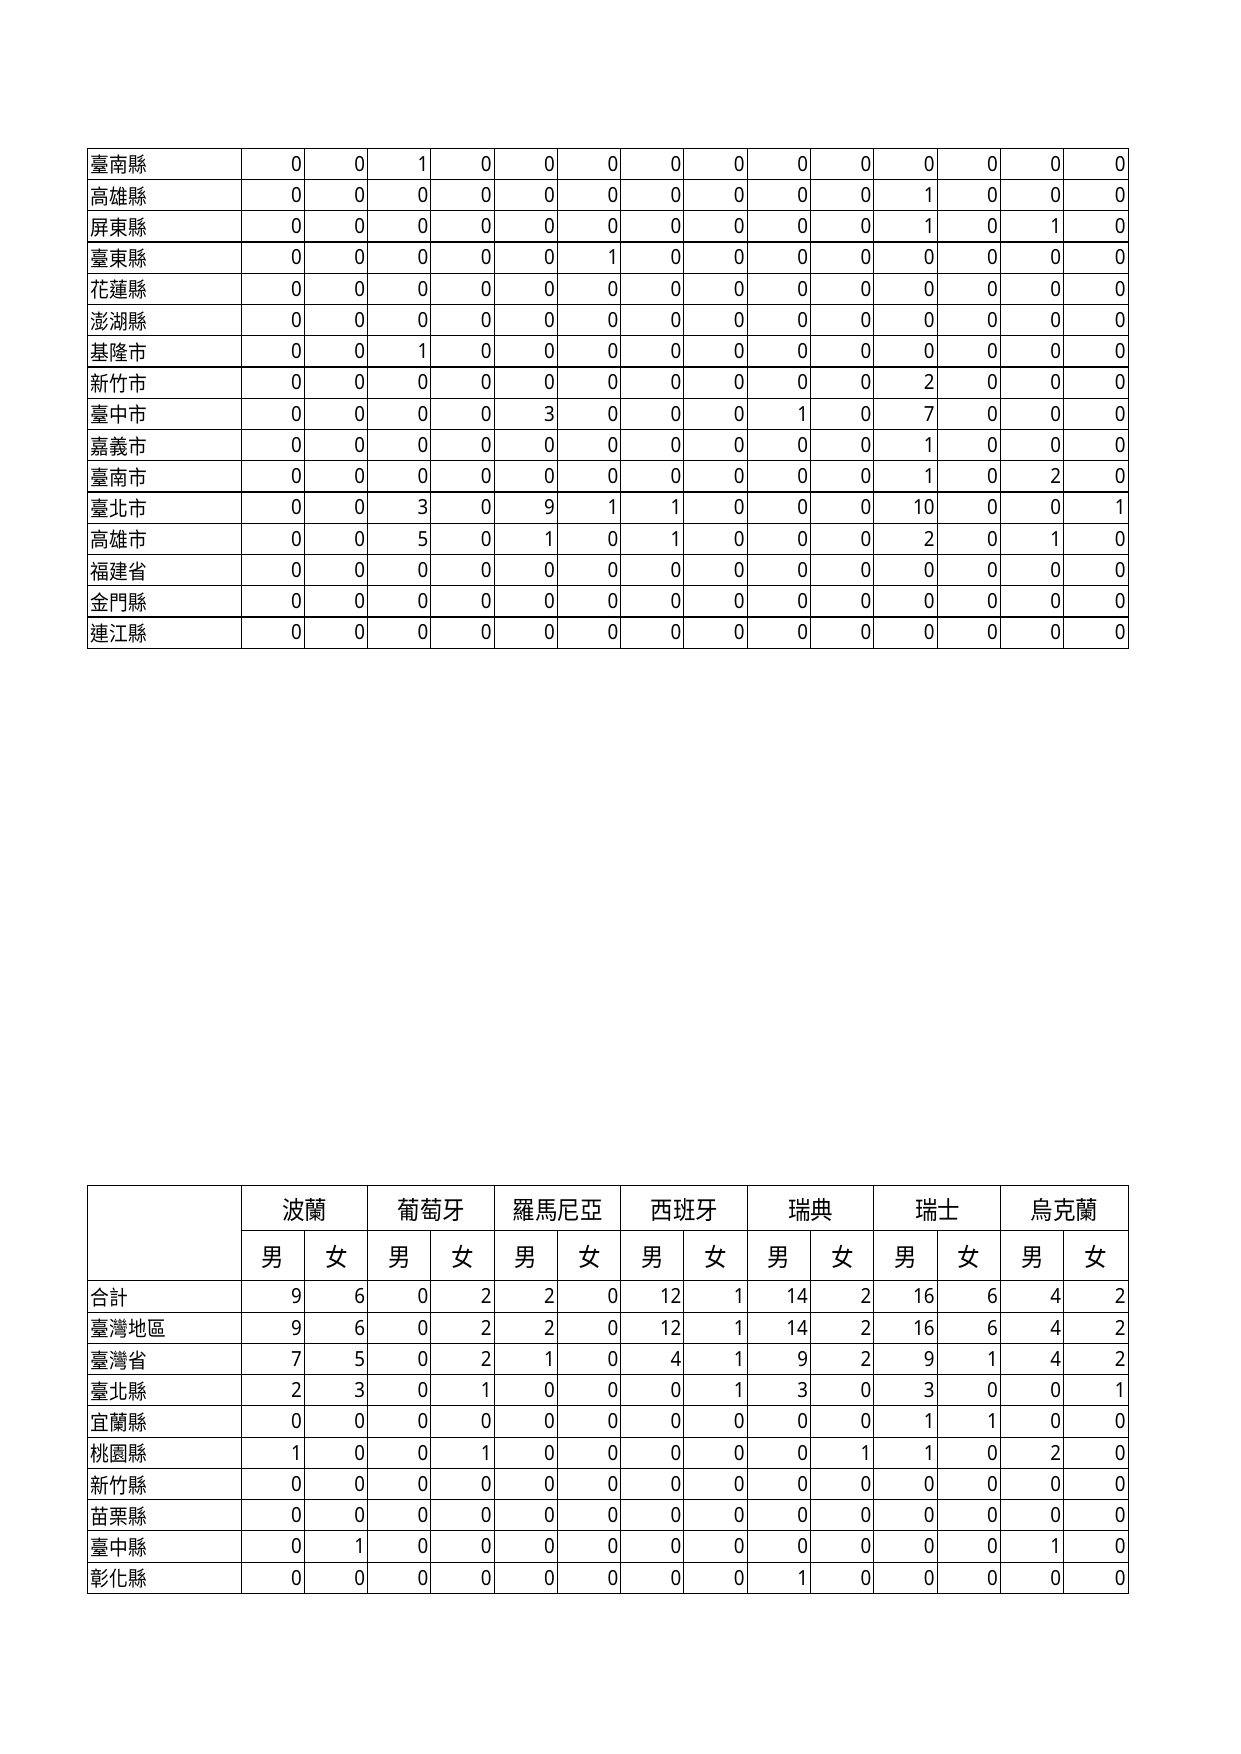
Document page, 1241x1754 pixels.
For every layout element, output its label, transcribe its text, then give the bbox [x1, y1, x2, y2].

table_cell 5 [368, 524, 430, 554]
table_cell 0 [684, 399, 747, 429]
table_cell 0 [748, 1469, 810, 1499]
table_cell 新竹市 [88, 368, 241, 398]
table_cell 0 [874, 149, 937, 179]
table_cell 1 [558, 493, 620, 523]
table_cell 14 [748, 1313, 810, 1343]
table_cell 0 [811, 461, 873, 491]
table_cell 1 [431, 1375, 494, 1405]
table_cell 0 [684, 149, 747, 179]
table_cell 0 [495, 1563, 557, 1593]
table_cell 2 [811, 1313, 873, 1343]
table_cell 0 [558, 1313, 620, 1343]
table_cell 0 [1064, 149, 1128, 179]
table_cell 0 [1064, 1500, 1128, 1530]
table_cell 0 [748, 305, 810, 335]
table_cell 1 [305, 1531, 367, 1562]
table_cell 0 [938, 211, 1000, 241]
table_cell 0 [1001, 1563, 1063, 1593]
table_cell 0 [748, 618, 810, 648]
table_cell 0 [938, 1469, 1000, 1499]
table_cell 0 [495, 430, 557, 460]
table_cell 女 [938, 1231, 1000, 1280]
table_cell 0 [874, 1500, 937, 1530]
table_cell 0 [874, 618, 937, 648]
table_cell 0 [811, 1500, 873, 1530]
table_cell 0 [242, 1531, 304, 1562]
table_cell 2 [1064, 1281, 1128, 1312]
table_cell 0 [811, 1563, 873, 1593]
table_cell 0 [748, 430, 810, 460]
table_cell 0 [1064, 586, 1128, 616]
table_cell 0 [242, 1406, 304, 1437]
table_cell 0 [938, 180, 1000, 210]
table_cell 高雄縣 [88, 180, 241, 210]
table_cell 0 [874, 274, 937, 304]
table_cell 1 [1064, 1375, 1128, 1405]
table_cell 0 [811, 1531, 873, 1562]
table_cell 1 [621, 493, 683, 523]
table_cell 0 [495, 368, 557, 398]
table_cell 0 [558, 461, 620, 491]
table_cell 合計 [88, 1281, 241, 1312]
table_cell 0 [305, 305, 367, 335]
table_cell 1 [368, 149, 430, 179]
table_cell 0 [811, 524, 873, 554]
table_cell 0 [811, 1406, 873, 1437]
table_cell 0 [621, 305, 683, 335]
table_cell 0 [431, 274, 494, 304]
table_cell 3 [305, 1375, 367, 1405]
table_cell 0 [684, 1531, 747, 1562]
table_cell 0 [242, 1500, 304, 1530]
table_cell 0 [242, 555, 304, 585]
table_cell 0 [495, 305, 557, 335]
table_cell 3 [874, 1375, 937, 1405]
table_cell 0 [1001, 618, 1063, 648]
table_cell 2 [242, 1375, 304, 1405]
table_cell 0 [495, 1406, 557, 1437]
table_cell 0 [1064, 399, 1128, 429]
table_cell 0 [242, 524, 304, 554]
table_cell 0 [621, 1531, 683, 1562]
table_cell 0 [558, 1406, 620, 1437]
table_cell 0 [305, 524, 367, 554]
table_cell 0 [748, 211, 810, 241]
table_cell 0 [431, 305, 494, 335]
table_cell 0 [558, 399, 620, 429]
table_cell 0 [431, 399, 494, 429]
table_cell 0 [684, 368, 747, 398]
table_cell 0 [684, 1438, 747, 1468]
table_cell 0 [621, 1438, 683, 1468]
table_cell 0 [305, 430, 367, 460]
table_cell 0 [938, 618, 1000, 648]
table_cell 0 [558, 1500, 620, 1530]
table_cell 0 [368, 586, 430, 616]
table_cell 0 [305, 149, 367, 179]
table_cell 0 [305, 399, 367, 429]
table_cell 0 [242, 1469, 304, 1499]
table_cell 0 [242, 243, 304, 273]
table_cell 0 [874, 1563, 937, 1593]
table_cell 0 [811, 336, 873, 366]
table_cell 臺北市 [88, 493, 241, 523]
table_cell 0 [558, 336, 620, 366]
table_cell 0 [1064, 1531, 1128, 1562]
table_cell 0 [495, 586, 557, 616]
table_cell 0 [1001, 586, 1063, 616]
table_cell 7 [242, 1344, 304, 1374]
table_cell 0 [621, 243, 683, 273]
table_cell 0 [684, 493, 747, 523]
table_cell 1 [874, 211, 937, 241]
table_cell 0 [811, 430, 873, 460]
table_cell 臺中市 [88, 399, 241, 429]
table_header [88, 1186, 241, 1280]
table_cell 0 [748, 274, 810, 304]
table_cell 0 [811, 1375, 873, 1405]
table_cell 0 [811, 399, 873, 429]
table_cell 0 [1064, 1438, 1128, 1468]
table_cell 0 [684, 305, 747, 335]
table_cell 0 [621, 1500, 683, 1530]
table_cell 0 [558, 430, 620, 460]
table_cell 0 [558, 586, 620, 616]
table_cell 0 [558, 368, 620, 398]
table_cell 0 [938, 430, 1000, 460]
table_cell 0 [684, 618, 747, 648]
table_cell 0 [684, 336, 747, 366]
table_cell 0 [1064, 618, 1128, 648]
table_cell 金門縣 [88, 586, 241, 616]
table_cell 0 [1064, 461, 1128, 491]
table_cell 0 [1001, 430, 1063, 460]
table_cell 0 [1001, 305, 1063, 335]
table_cell 0 [305, 586, 367, 616]
table_cell 0 [1001, 493, 1063, 523]
table_cell 0 [558, 180, 620, 210]
table_cell 0 [558, 555, 620, 585]
table_cell 2 [1064, 1313, 1128, 1343]
table_cell 0 [431, 336, 494, 366]
table_cell 0 [1001, 555, 1063, 585]
table_cell 0 [305, 1406, 367, 1437]
table_cell 臺南市 [88, 461, 241, 491]
table_cell 0 [1001, 1375, 1063, 1405]
table_cell 0 [621, 211, 683, 241]
table_cell 0 [874, 1469, 937, 1499]
table_cell 1 [874, 430, 937, 460]
table_cell 0 [495, 180, 557, 210]
table_cell 0 [938, 368, 1000, 398]
table_cell 2 [811, 1281, 873, 1312]
table_cell 2 [431, 1281, 494, 1312]
table_cell 0 [621, 274, 683, 304]
table_cell 澎湖縣 [88, 305, 241, 335]
table_cell 0 [684, 1406, 747, 1437]
table_cell 女 [431, 1231, 494, 1280]
table_cell 0 [938, 1438, 1000, 1468]
table_cell 0 [938, 1500, 1000, 1530]
table_cell 9 [874, 1344, 937, 1374]
table_cell 0 [495, 274, 557, 304]
table_cell 1 [684, 1281, 747, 1312]
table_cell 0 [495, 618, 557, 648]
table_cell 4 [1001, 1344, 1063, 1374]
table_cell 0 [811, 368, 873, 398]
table_cell 1 [684, 1375, 747, 1405]
table_cell 6 [305, 1313, 367, 1343]
table_cell 14 [748, 1281, 810, 1312]
table_cell 0 [431, 586, 494, 616]
table_header 西班牙 [621, 1186, 747, 1230]
table_cell 0 [1001, 274, 1063, 304]
table_cell 0 [305, 368, 367, 398]
table_cell 1 [748, 1563, 810, 1593]
table_cell 0 [938, 586, 1000, 616]
table_cell 0 [431, 1406, 494, 1437]
table_cell 16 [874, 1313, 937, 1343]
table_cell 0 [495, 555, 557, 585]
table_cell 0 [368, 243, 430, 273]
table_cell 0 [558, 1281, 620, 1312]
table_cell 0 [368, 1469, 430, 1499]
table_header 羅馬尼亞 [495, 1186, 620, 1230]
table_cell 0 [748, 555, 810, 585]
table_cell 0 [1064, 336, 1128, 366]
table_cell 0 [242, 211, 304, 241]
table_cell 0 [558, 1344, 620, 1374]
table_cell 0 [684, 243, 747, 273]
table_cell 臺北縣 [88, 1375, 241, 1405]
table_cell 0 [621, 336, 683, 366]
table_cell 彰化縣 [88, 1563, 241, 1593]
table_cell 0 [305, 211, 367, 241]
table_cell 0 [811, 1469, 873, 1499]
table_cell 0 [621, 1375, 683, 1405]
table_cell 0 [684, 1563, 747, 1593]
table_cell 0 [558, 1531, 620, 1562]
table_cell 0 [431, 211, 494, 241]
table_cell 花蓮縣 [88, 274, 241, 304]
table_cell 6 [305, 1281, 367, 1312]
table_cell 0 [684, 274, 747, 304]
table_cell 0 [368, 618, 430, 648]
table_cell 0 [748, 586, 810, 616]
table_cell 0 [368, 1344, 430, 1374]
table_cell 1 [368, 336, 430, 366]
table_cell 0 [748, 1531, 810, 1562]
table_cell 16 [874, 1281, 937, 1312]
table_header 葡萄牙 [368, 1186, 494, 1230]
table_cell 臺東縣 [88, 243, 241, 273]
table_cell 12 [621, 1281, 683, 1312]
table_cell 0 [684, 1500, 747, 1530]
table_cell 0 [621, 430, 683, 460]
table_cell 9 [495, 493, 557, 523]
table_cell 0 [431, 493, 494, 523]
table_cell 嘉義市 [88, 430, 241, 460]
table_header 瑞士 [874, 1186, 1000, 1230]
table_cell 1 [874, 180, 937, 210]
table_cell 0 [938, 149, 1000, 179]
table_cell 0 [368, 1313, 430, 1343]
table_cell 1 [748, 399, 810, 429]
table_cell 女 [684, 1231, 747, 1280]
table_cell 0 [431, 1469, 494, 1499]
table_cell 0 [305, 243, 367, 273]
table_cell 3 [368, 493, 430, 523]
table_cell 臺南縣 [88, 149, 241, 179]
table_cell 0 [431, 149, 494, 179]
table_cell 0 [684, 211, 747, 241]
table_cell 新竹縣 [88, 1469, 241, 1499]
table_cell 0 [558, 1375, 620, 1405]
table_cell 0 [242, 586, 304, 616]
table_cell 0 [811, 555, 873, 585]
table_cell 0 [748, 180, 810, 210]
table_cell 宜蘭縣 [88, 1406, 241, 1437]
table_cell 0 [874, 586, 937, 616]
table_cell 0 [242, 274, 304, 304]
table_cell 0 [938, 399, 1000, 429]
table_cell 0 [1064, 243, 1128, 273]
table_cell 0 [621, 555, 683, 585]
table_cell 0 [811, 493, 873, 523]
table_cell 0 [305, 555, 367, 585]
table_cell 2 [874, 368, 937, 398]
table_cell 0 [368, 1438, 430, 1468]
table_cell 2 [1064, 1344, 1128, 1374]
table_cell 0 [1064, 180, 1128, 210]
table_cell 0 [621, 1563, 683, 1593]
table_cell 0 [938, 1375, 1000, 1405]
table_cell 9 [242, 1281, 304, 1312]
table_cell 4 [1001, 1313, 1063, 1343]
table_cell 0 [1064, 1563, 1128, 1593]
table_cell 0 [431, 1531, 494, 1562]
table_cell 0 [242, 399, 304, 429]
table_cell 0 [684, 1469, 747, 1499]
table_cell 0 [558, 1469, 620, 1499]
table_cell 0 [621, 1469, 683, 1499]
table_cell 0 [811, 274, 873, 304]
table_cell 0 [558, 524, 620, 554]
table_cell 0 [242, 305, 304, 335]
table_cell 0 [938, 493, 1000, 523]
table_cell 0 [748, 1406, 810, 1437]
table_cell 0 [1001, 336, 1063, 366]
table_cell 0 [1064, 368, 1128, 398]
table_cell 0 [368, 1406, 430, 1437]
table_cell 苗栗縣 [88, 1500, 241, 1530]
table_cell 0 [811, 149, 873, 179]
table_cell 0 [1001, 243, 1063, 273]
table_cell 4 [621, 1344, 683, 1374]
table_cell 0 [748, 524, 810, 554]
table_cell 0 [431, 180, 494, 210]
table_cell 0 [621, 399, 683, 429]
table_cell 0 [621, 586, 683, 616]
table_cell 0 [1064, 1469, 1128, 1499]
table_cell 0 [558, 305, 620, 335]
table_cell 基隆市 [88, 336, 241, 366]
table_cell 0 [558, 618, 620, 648]
table_cell 1 [1001, 524, 1063, 554]
table_cell 6 [938, 1281, 1000, 1312]
table_cell 0 [748, 1500, 810, 1530]
table_cell 0 [938, 274, 1000, 304]
table_cell 0 [305, 274, 367, 304]
table_cell 0 [748, 336, 810, 366]
table_cell 0 [368, 274, 430, 304]
table_cell 0 [558, 274, 620, 304]
table_cell 2 [495, 1281, 557, 1312]
table_cell 0 [495, 336, 557, 366]
table_cell 0 [748, 149, 810, 179]
table_cell 0 [242, 368, 304, 398]
table_cell 0 [368, 461, 430, 491]
table_cell 0 [368, 1563, 430, 1593]
table_cell 0 [368, 1531, 430, 1562]
table_cell 男 [1001, 1231, 1063, 1280]
table_cell 0 [811, 180, 873, 210]
table_cell 0 [305, 336, 367, 366]
table_cell 0 [938, 1563, 1000, 1593]
table_cell 0 [684, 555, 747, 585]
table_cell 男 [368, 1231, 430, 1280]
table_cell 0 [431, 243, 494, 273]
table_cell 1 [684, 1344, 747, 1374]
table_cell 0 [1001, 149, 1063, 179]
table_cell 7 [874, 399, 937, 429]
table_cell 0 [495, 1438, 557, 1468]
table_cell 0 [938, 1531, 1000, 1562]
table_cell 0 [874, 243, 937, 273]
table_header 烏克蘭 [1001, 1186, 1128, 1230]
table_cell 0 [874, 555, 937, 585]
table_cell 1 [874, 1406, 937, 1437]
table_cell 1 [431, 1438, 494, 1468]
table_cell 1 [874, 1438, 937, 1468]
table_cell 0 [242, 430, 304, 460]
table_cell 0 [1064, 524, 1128, 554]
table_cell 0 [684, 524, 747, 554]
table_cell 男 [748, 1231, 810, 1280]
table_cell 0 [1001, 180, 1063, 210]
table_cell 0 [938, 555, 1000, 585]
table_cell 0 [811, 211, 873, 241]
table_cell 1 [811, 1438, 873, 1468]
table_cell 0 [305, 1563, 367, 1593]
table_cell 0 [874, 336, 937, 366]
table_cell 0 [368, 1375, 430, 1405]
table_cell 0 [305, 493, 367, 523]
table_cell 0 [431, 1563, 494, 1593]
table_cell 0 [748, 243, 810, 273]
table_cell 0 [748, 461, 810, 491]
table_cell 0 [495, 1500, 557, 1530]
table_cell 0 [495, 1531, 557, 1562]
table_cell 女 [811, 1231, 873, 1280]
table_cell 0 [495, 243, 557, 273]
table_cell 0 [621, 368, 683, 398]
table_cell 0 [368, 305, 430, 335]
table_cell 9 [242, 1313, 304, 1343]
table_cell 0 [558, 211, 620, 241]
table_cell 屏東縣 [88, 211, 241, 241]
table_cell 2 [431, 1344, 494, 1374]
table_cell 男 [495, 1231, 557, 1280]
table_cell 0 [1001, 1406, 1063, 1437]
table_cell 0 [495, 1375, 557, 1405]
table_cell 0 [368, 211, 430, 241]
table_cell 0 [938, 524, 1000, 554]
table_cell 0 [811, 243, 873, 273]
table_cell 0 [368, 1500, 430, 1530]
table_cell 1 [1064, 493, 1128, 523]
table_cell 連江縣 [88, 618, 241, 648]
table_cell 0 [621, 149, 683, 179]
table_cell 0 [495, 461, 557, 491]
table_cell 臺中縣 [88, 1531, 241, 1562]
table_cell 0 [431, 1500, 494, 1530]
table_cell 3 [495, 399, 557, 429]
table_cell 男 [874, 1231, 937, 1280]
table_cell 0 [242, 493, 304, 523]
table_cell 0 [431, 368, 494, 398]
table_cell 2 [495, 1313, 557, 1343]
table_cell 0 [938, 243, 1000, 273]
table_cell 0 [495, 149, 557, 179]
table_cell 6 [938, 1313, 1000, 1343]
table_cell 高雄市 [88, 524, 241, 554]
table_cell 1 [684, 1313, 747, 1343]
table_cell 0 [431, 618, 494, 648]
table_cell 女 [558, 1231, 620, 1280]
table_cell 0 [305, 618, 367, 648]
table_cell 1 [1001, 211, 1063, 241]
table_cell 1 [938, 1406, 1000, 1437]
table_cell 2 [1001, 1438, 1063, 1468]
table_cell 0 [1064, 274, 1128, 304]
table_cell 0 [621, 461, 683, 491]
table_cell 2 [431, 1313, 494, 1343]
table_cell 1 [558, 243, 620, 273]
table_cell 0 [1001, 1469, 1063, 1499]
table_cell 0 [431, 524, 494, 554]
table_cell 0 [811, 618, 873, 648]
table_header 波蘭 [242, 1186, 367, 1230]
table_cell 3 [748, 1375, 810, 1405]
table_cell 0 [305, 461, 367, 491]
table_cell 0 [368, 368, 430, 398]
table_cell 0 [242, 461, 304, 491]
table_cell 5 [305, 1344, 367, 1374]
table_cell 0 [684, 461, 747, 491]
table_cell 1 [495, 1344, 557, 1374]
table_cell 0 [1064, 555, 1128, 585]
table_cell 0 [684, 586, 747, 616]
table_cell 1 [242, 1438, 304, 1468]
table_cell 0 [1064, 305, 1128, 335]
table_cell 0 [242, 180, 304, 210]
table_cell 0 [1064, 430, 1128, 460]
table_cell 0 [368, 399, 430, 429]
table_cell 0 [305, 180, 367, 210]
table_cell 0 [495, 1469, 557, 1499]
table_cell 1 [938, 1344, 1000, 1374]
table_cell 0 [368, 555, 430, 585]
table_cell 0 [1064, 1406, 1128, 1437]
table_cell 0 [811, 305, 873, 335]
table_cell 0 [748, 368, 810, 398]
table_cell 0 [874, 305, 937, 335]
table_cell 臺灣省 [88, 1344, 241, 1374]
table_cell 0 [1064, 211, 1128, 241]
table_cell 0 [621, 180, 683, 210]
table_cell 0 [621, 618, 683, 648]
table_cell 0 [242, 336, 304, 366]
table_cell 1 [874, 461, 937, 491]
table_cell 0 [242, 149, 304, 179]
table_cell 0 [684, 180, 747, 210]
table_cell 0 [1001, 1500, 1063, 1530]
table_cell 1 [621, 524, 683, 554]
table_cell 0 [558, 1563, 620, 1593]
table_cell 0 [938, 336, 1000, 366]
table_cell 臺灣地區 [88, 1313, 241, 1343]
table_cell 2 [1001, 461, 1063, 491]
table_cell 2 [874, 524, 937, 554]
table_cell 0 [368, 180, 430, 210]
table_cell 男 [621, 1231, 683, 1280]
table_cell 0 [242, 618, 304, 648]
table_cell 女 [1064, 1231, 1128, 1280]
table_cell 0 [938, 461, 1000, 491]
table_cell 0 [811, 586, 873, 616]
table_cell 0 [242, 1563, 304, 1593]
table_cell 0 [368, 430, 430, 460]
table_cell 0 [431, 430, 494, 460]
table_cell 福建省 [88, 555, 241, 585]
table_cell 4 [1001, 1281, 1063, 1312]
table_cell 0 [684, 430, 747, 460]
table_cell 女 [305, 1231, 367, 1280]
table_cell 0 [621, 1406, 683, 1437]
table_cell 9 [748, 1344, 810, 1374]
table_cell 桃園縣 [88, 1438, 241, 1468]
table_cell 1 [495, 524, 557, 554]
table_cell 0 [495, 211, 557, 241]
table_cell 0 [748, 493, 810, 523]
table_cell 1 [1001, 1531, 1063, 1562]
table_cell 0 [305, 1500, 367, 1530]
table_cell 0 [558, 149, 620, 179]
table_cell 0 [305, 1438, 367, 1468]
table_cell 12 [621, 1313, 683, 1343]
table_cell 0 [1001, 368, 1063, 398]
table_cell 10 [874, 493, 937, 523]
table_cell 0 [431, 461, 494, 491]
table_cell 0 [874, 1531, 937, 1562]
table_cell 0 [368, 1281, 430, 1312]
table_cell 0 [1001, 399, 1063, 429]
table_cell 2 [811, 1344, 873, 1374]
table_header 瑞典 [748, 1186, 873, 1230]
table_cell 0 [431, 555, 494, 585]
table_cell 0 [938, 305, 1000, 335]
table_cell 男 [242, 1231, 304, 1280]
table_cell 0 [748, 1438, 810, 1468]
table_cell 0 [558, 1438, 620, 1468]
table_cell 0 [305, 1469, 367, 1499]
